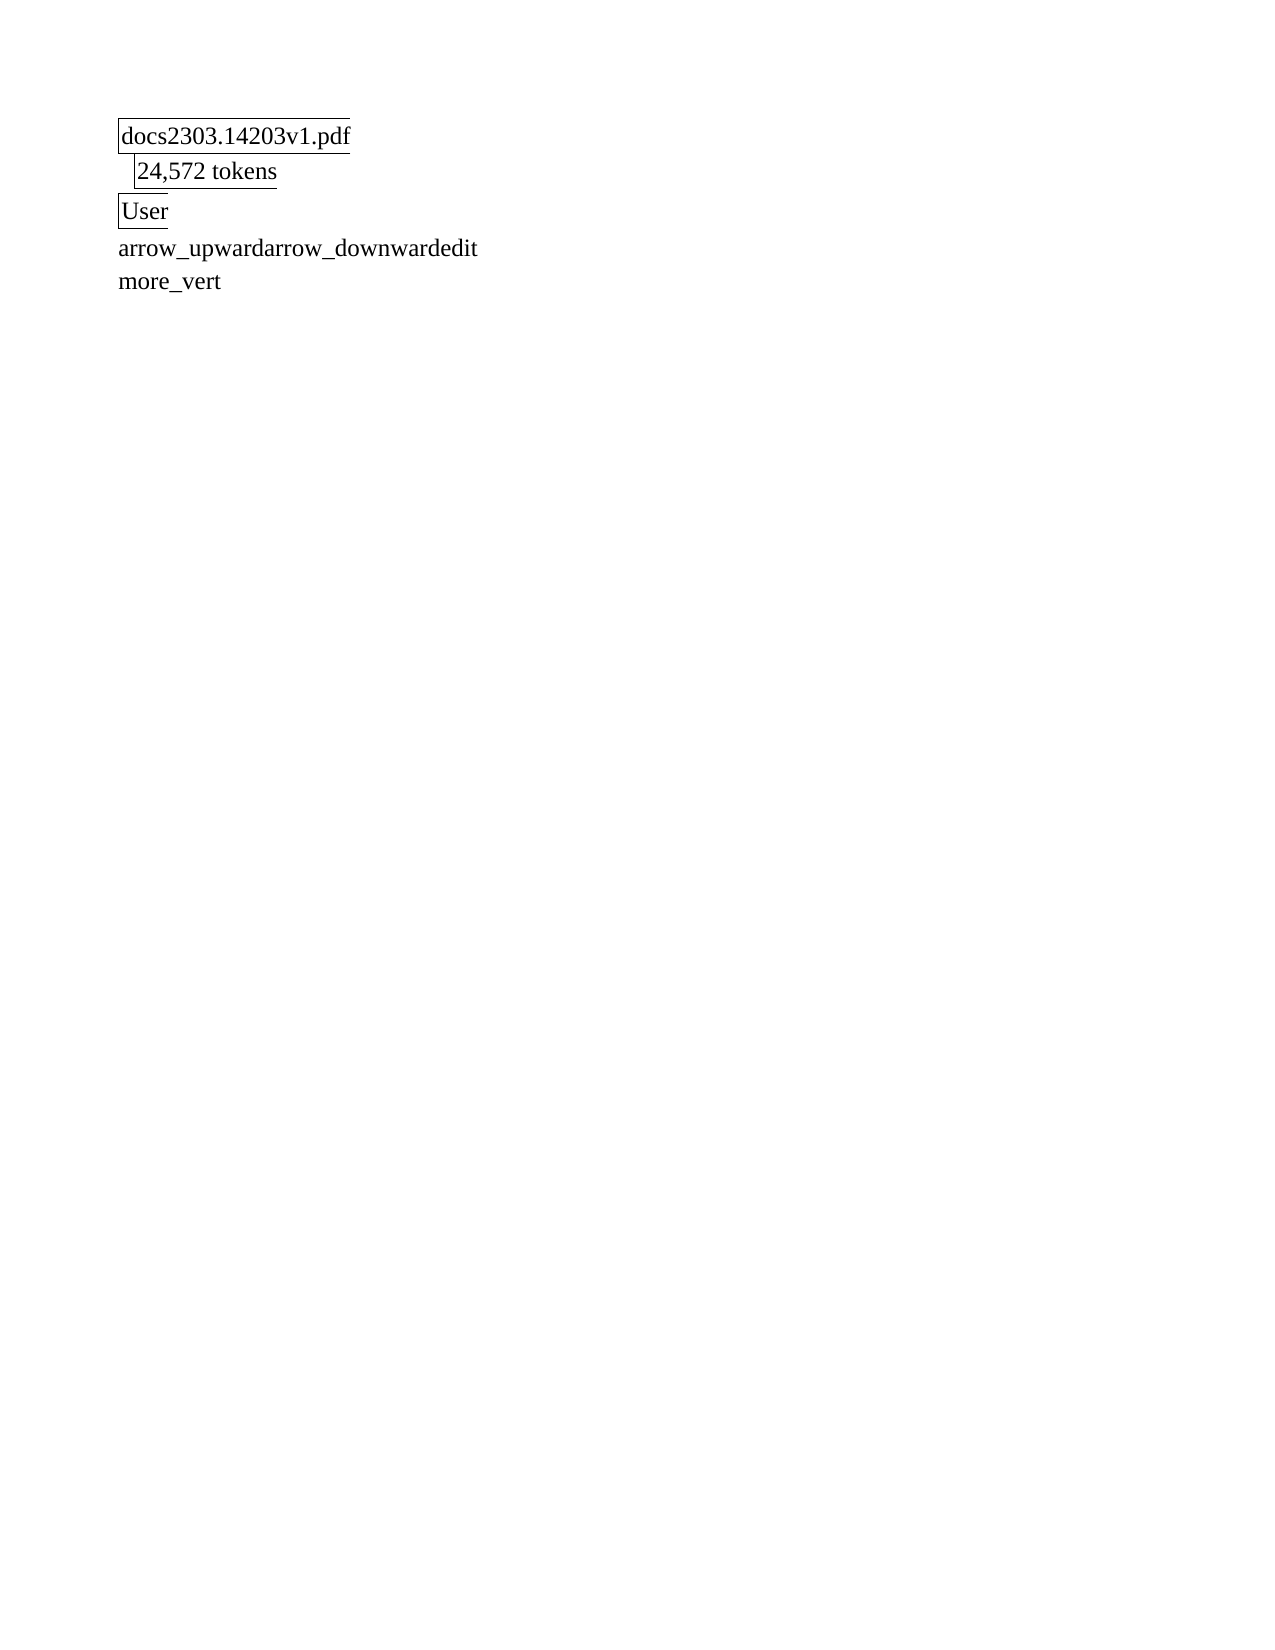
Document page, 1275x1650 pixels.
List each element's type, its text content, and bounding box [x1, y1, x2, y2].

text arrow_upwardarrow_downwardedit [118, 233, 1157, 262]
text docs2303.14203v1.pdf [119, 118, 1157, 153]
text User [119, 193, 1157, 228]
text more_vert [118, 266, 1157, 295]
text 24,572 tokens [135, 153, 1157, 188]
